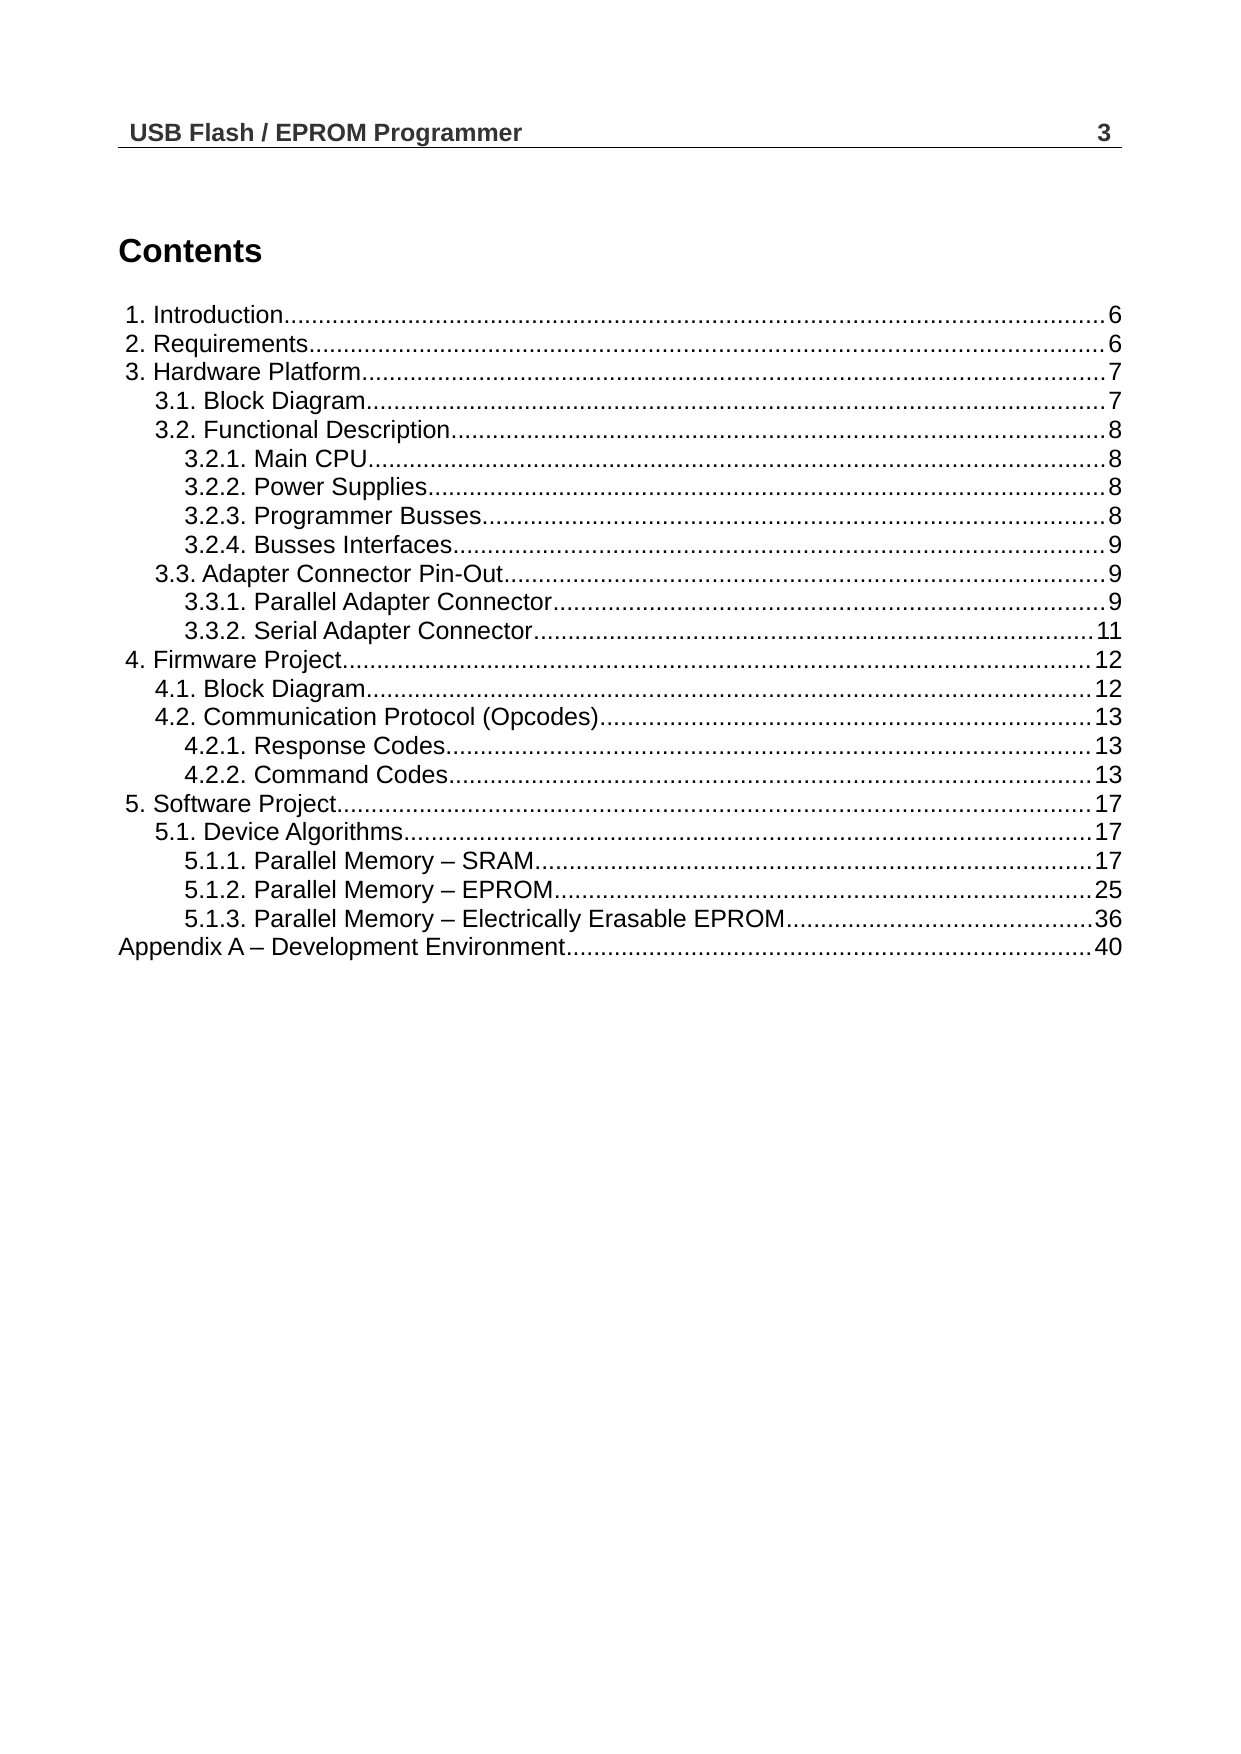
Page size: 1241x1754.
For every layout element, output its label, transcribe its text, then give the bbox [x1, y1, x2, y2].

text 5.1. Device Algorithms 17 [148, 817, 1122, 846]
text 4.2. Communication Protocol (Opcodes) 13 [148, 702, 1122, 731]
text 5.1.2. Parallel Memory – EPROM 25 [177, 875, 1122, 904]
text 3.2.2. Power Supplies 8 [177, 472, 1122, 501]
text 3.3.1. Parallel Adapter Connector 9 [177, 587, 1122, 616]
text 4.2.2. Command Codes 13 [177, 760, 1122, 789]
text Appendix A – Development Environment 40 [118, 932, 1122, 961]
text 3.3. Adapter Connector Pin-Out 9 [148, 559, 1122, 587]
text 5.1.1. Parallel Memory – SRAM 17 [177, 846, 1122, 875]
text 3.3.2. Serial Adapter Connector 11 [177, 616, 1122, 645]
text 5. Software Project 17 [118, 789, 1122, 817]
text 3. Hardware Platform 7 [118, 357, 1122, 386]
text 3.2.4. Busses Interfaces 9 [177, 530, 1122, 559]
text 4.1. Block Diagram 12 [148, 674, 1122, 702]
subtitle Contents [118, 231, 1122, 269]
text 3.2.3. Programmer Busses 8 [177, 501, 1122, 530]
text 4.2.1. Response Codes 13 [177, 731, 1122, 760]
text 3.2.1. Main CPU 8 [177, 444, 1122, 472]
text 1. Introduction 6 [118, 300, 1122, 329]
text 2. Requirements 6 [118, 329, 1122, 357]
text 5.1.3. Parallel Memory – Electrically Erasable EPROM 36 [177, 904, 1122, 932]
text 3.2. Functional Description 8 [148, 415, 1122, 444]
text 3.1. Block Diagram 7 [148, 386, 1122, 415]
text 4. Firmware Project 12 [118, 645, 1122, 674]
